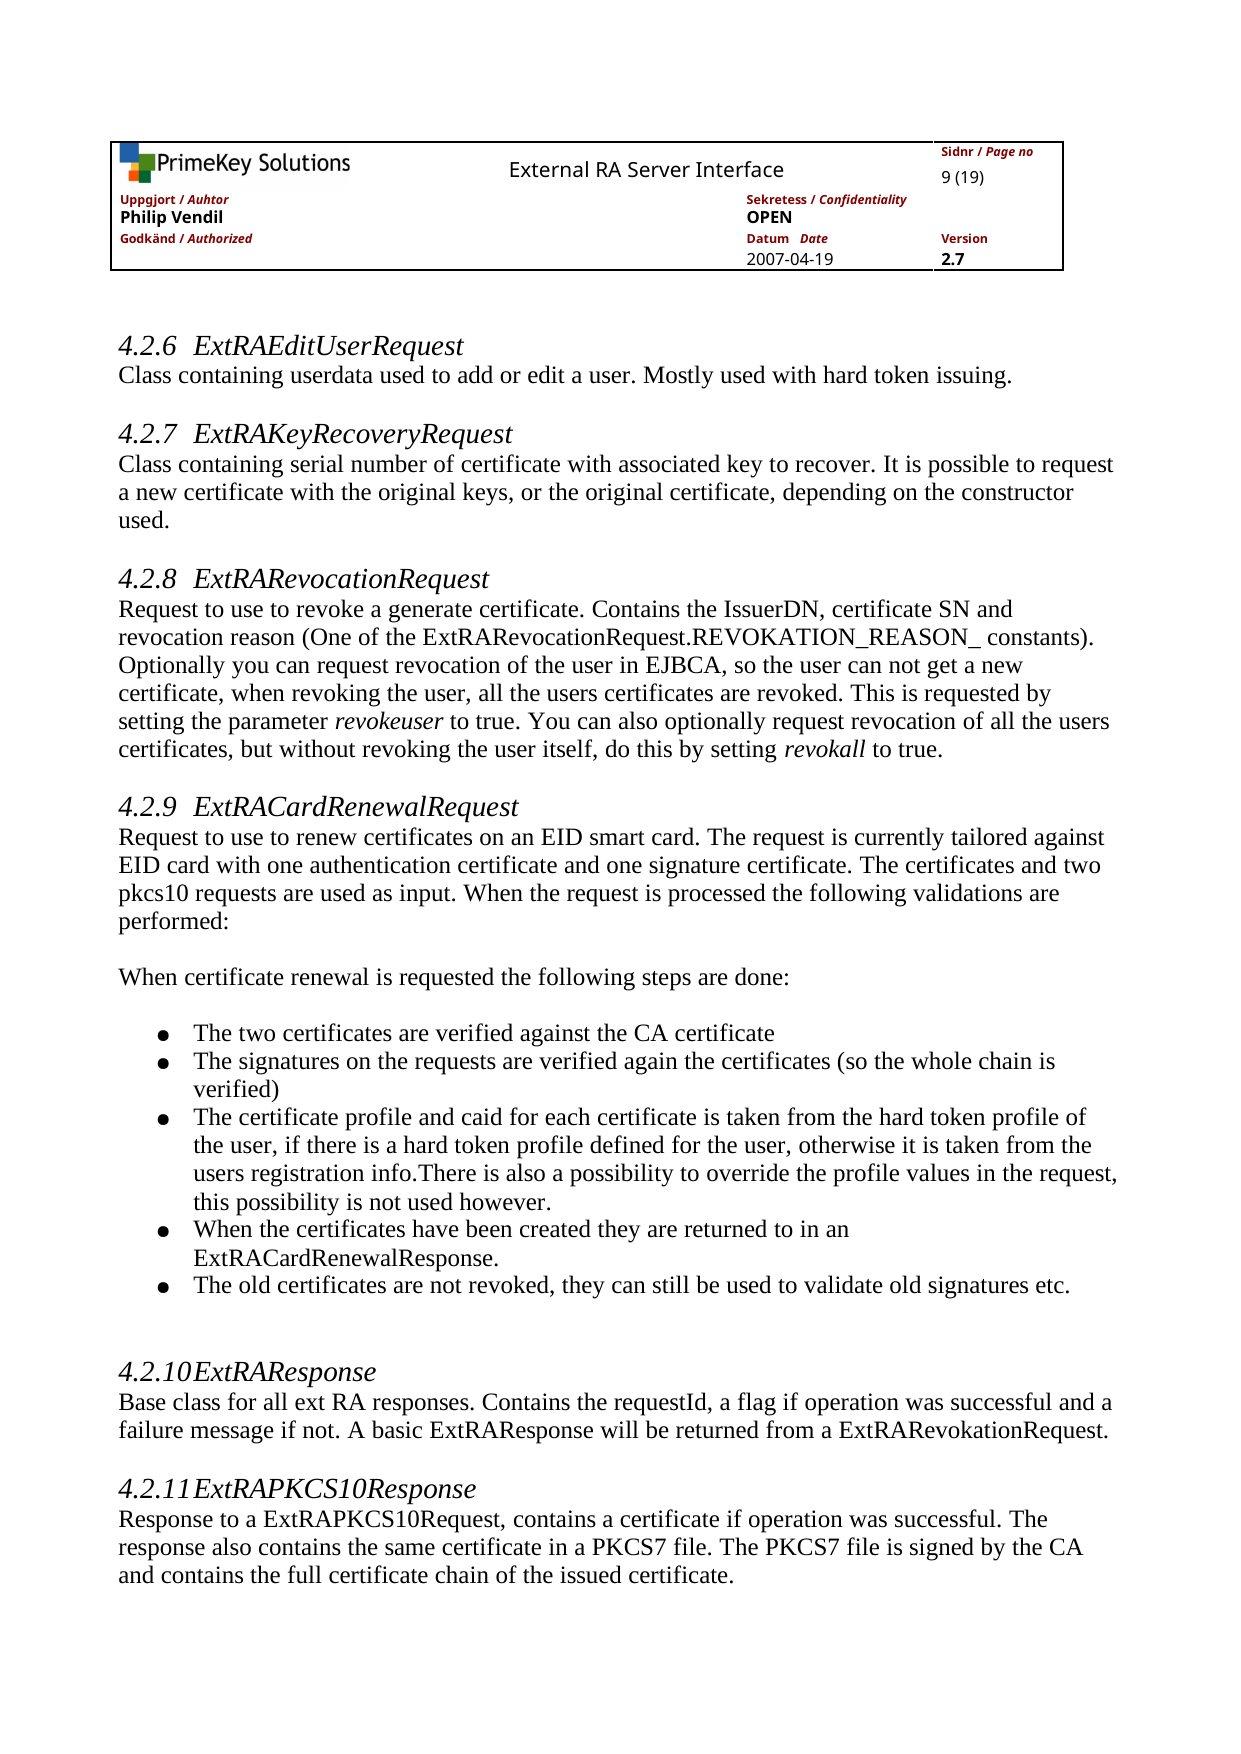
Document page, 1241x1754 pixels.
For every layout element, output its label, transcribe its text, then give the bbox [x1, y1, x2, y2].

text Base class for all ext RA responses. Contains the requestId, a flag if operation was successful and a failure message if not. A basic ExtRAResponse will be returned from a ExtRARevokationRequest. [118, 1388, 1122, 1444]
text Response to a ExtRAPKCS10Request, contains a certificate if operation was successful. The response also contains the same certificate in a PKCS7 file. The PKCS7 file is signed by the CA and contains the full certificate chain of the issued certificate. [118, 1504, 1122, 1589]
subtitle ExtRAPKCS10Response [118, 1472, 1122, 1504]
text Class containing serial number of certificate with associated key to recover. It is possible to request a new certificate with the original keys, or the original certificate, depending on the constructor used. [118, 450, 1122, 534]
text Request to use to renew certificates on an EID smart card. The request is currently tailored against EID card with one authentication certificate and one signature certificate. The certificates and two pkcs10 requests are used as input. When the request is processed the following validations are performed: [118, 823, 1122, 935]
text Optionally you can request revocation of the user in EJBCA, so the user can not get a new certificate, when revoking the user, all the users certificates are revoked. This is requested by setting the parameter revokeuser to true. You can also optionally request revocation of all the users certificates, but without revoking the user itself, do this by setting revokall to true. [118, 651, 1122, 763]
subtitle ExtRAResponse [118, 1356, 1122, 1388]
list The signatures on the requests are verified again the certificates (so the whole chain is verified) [156, 1047, 1122, 1103]
text Class containing userdata used to add or edit a user. Mostly used with hard token issuing. [118, 361, 1122, 389]
list The certificate profile and caid for each certificate is taken from the hard token profile of the user, if there is a hard token profile defined for the user, otherwise it is taken from the users registration info.There is also a possibility to override the profile values in the request, this possibility is not used however. [156, 1103, 1122, 1215]
list When the certificates have been created they are returned to in an ExtRACardRenewalResponse. [156, 1215, 1122, 1271]
subtitle ExtRARevocationRequest [118, 562, 1122, 594]
text Request to use to revoke a generate certificate. Contains the IssuerDN, certificate SN and revocation reason (One of the ExtRARevocationRequest.REVOKATION_REASON_ constants). [118, 594, 1122, 651]
subtitle ExtRAKeyRecoveryRequest [118, 417, 1122, 450]
list The old certificates are not revoked, they can still be used to validate old signatures etc. [156, 1271, 1122, 1299]
subtitle ExtRACardRenewalRequest [118, 791, 1122, 823]
list The two certificates are verified against the CA certificate [156, 1019, 1122, 1047]
subtitle ExtRAEditUserRequest [118, 329, 1122, 361]
text When certificate renewal is requested the following steps are done: [118, 963, 1122, 991]
